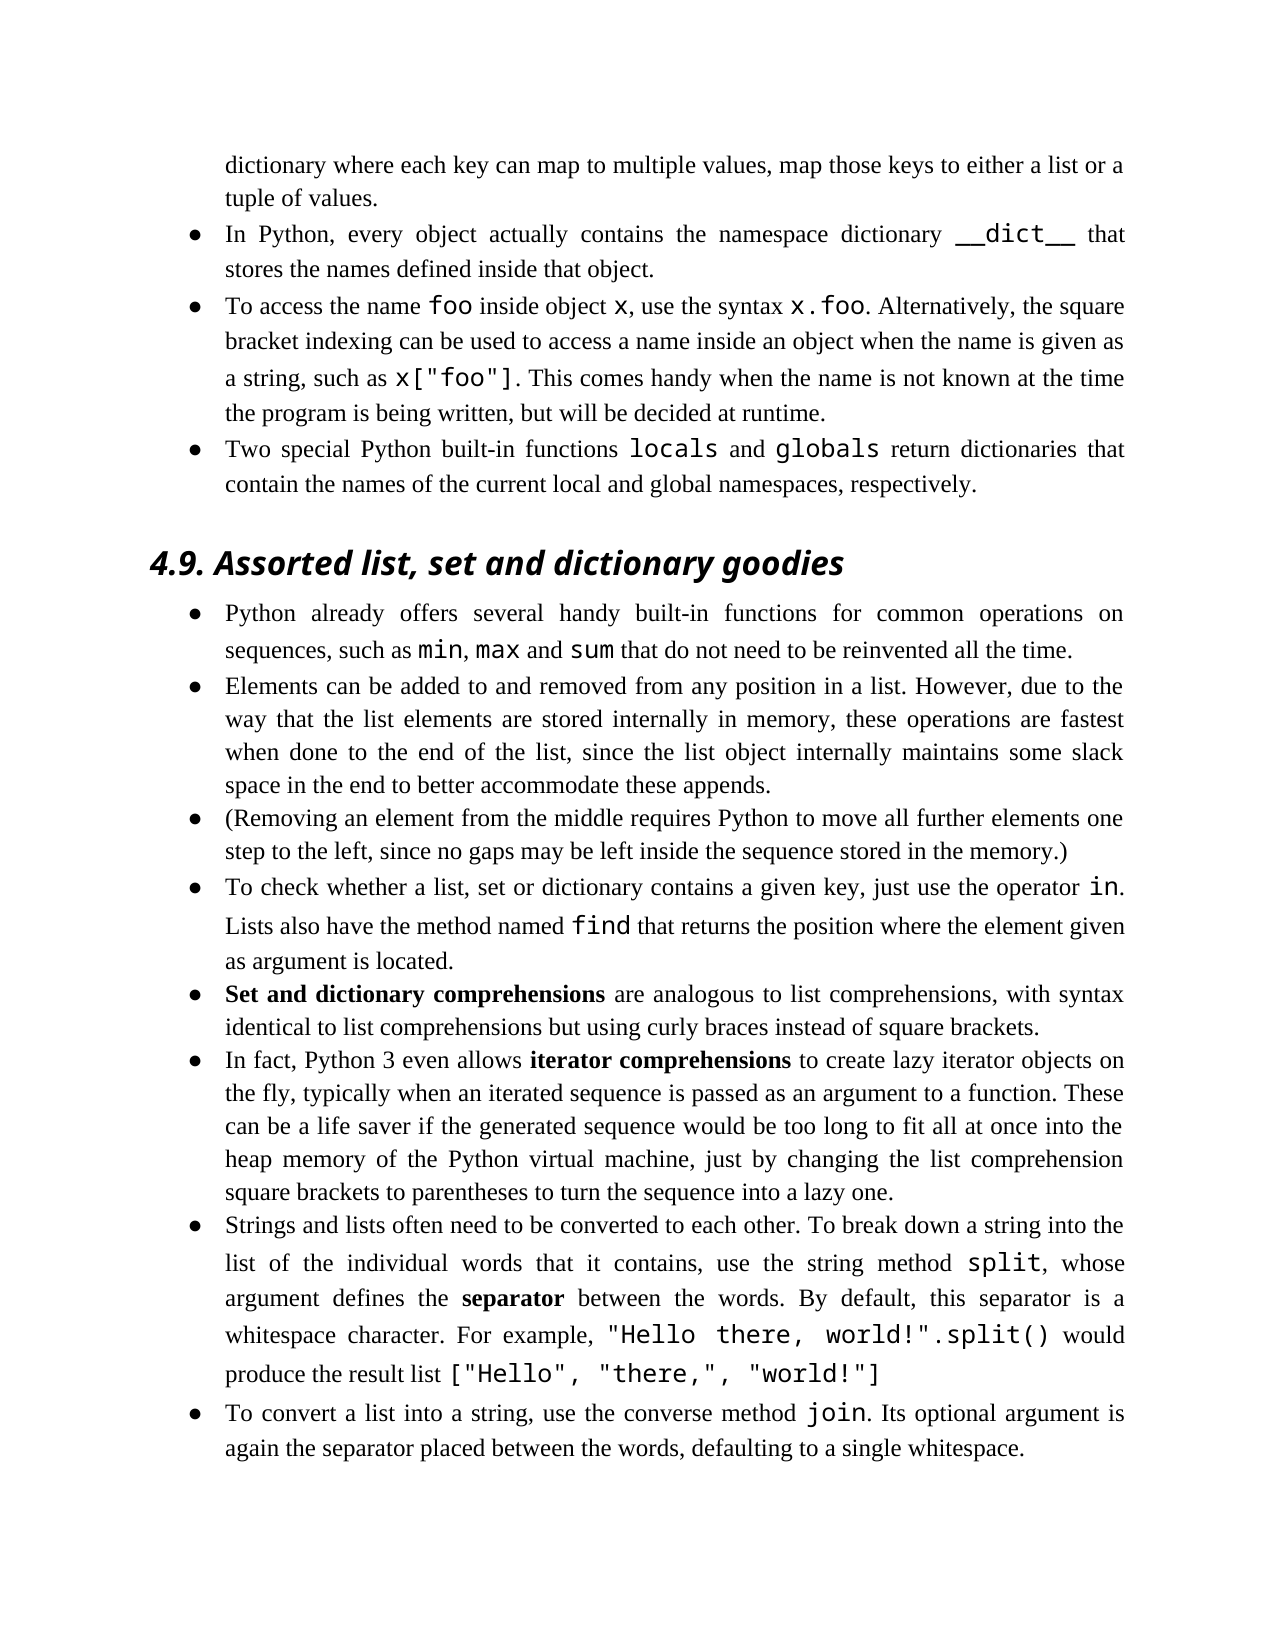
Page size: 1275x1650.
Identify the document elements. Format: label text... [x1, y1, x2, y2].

list Set and dictionary comprehensions are analogous to list comprehensions, with syntax identical to list comprehensions but using curly braces instead of square brackets. [187, 979, 1125, 1041]
list Python already offers several handy built-in functions for common operations on sequences, such as min, max and sum that do not need to be reinvented all the time. [187, 598, 1125, 666]
list To convert a list into a string, use the converse method join. Its optional argument is again the separator placed between the words, defaulting to a single whitespace. [187, 1395, 1125, 1462]
list Strings and lists often need to be converted to each other. To break down a string into the list of the individual words that it contains, use the string method split, whose argument defines the separator between the words. By default, this separator is a whitespace character. For example, "Hello there, world!".split() would produce the result list ["Hello", "there,", "world!"] [187, 1211, 1125, 1390]
list (Removing an element from the middle requires Python to move all further elements one step to the left, since no gaps may be left inside the sequence stored in the memory.) [187, 803, 1125, 864]
list To access the name foo inside object x, use the syntax x.foo. Alternatively, the square bracket indexing can be used to access a name inside an object when the name is given as a string, such as x["foo"]. This comes handy when the name is not known at the time the program is being written, but will be decided at runtime. [187, 287, 1125, 427]
subtitle 4.9. Assorted list, set and dictionary goodies [150, 540, 1125, 585]
list To check whether a list, set or dictionary contains a given key, just use the operator in. Lists also have the method named find that returns the position where the element given as argument is located. [187, 869, 1125, 975]
list In fact, Python 3 even allows iterator comprehensions to create lazy iterator objects on the fly, typically when an iterated sequence is passed as an argument to a function. These can be a life saver if the generated sequence would be too long to fit all at once into the heap memory of the Python virtual machine, just by changing the list comprehension square brackets to parentheses to turn the sequence into a lazy one. [187, 1045, 1125, 1206]
list In Python, every object actually contains the namespace dictionary __dict__ that stores the names defined inside that object. [187, 216, 1125, 283]
list Elements can be added to and removed from any position in a list. However, due to the way that the list elements are stored internally in memory, these operations are fastest when done to the end of the list, since the list object internally maintains some slack space in the end to better accommodate these appends. [187, 671, 1125, 798]
list dictionary where each key can map to multiple values, map those keys to either a list or a tuple of values. [187, 150, 1125, 212]
list Two special Python built-in functions locals and globals return dictionaries that contain the names of the current local and global namespaces, respectively. [187, 431, 1125, 498]
